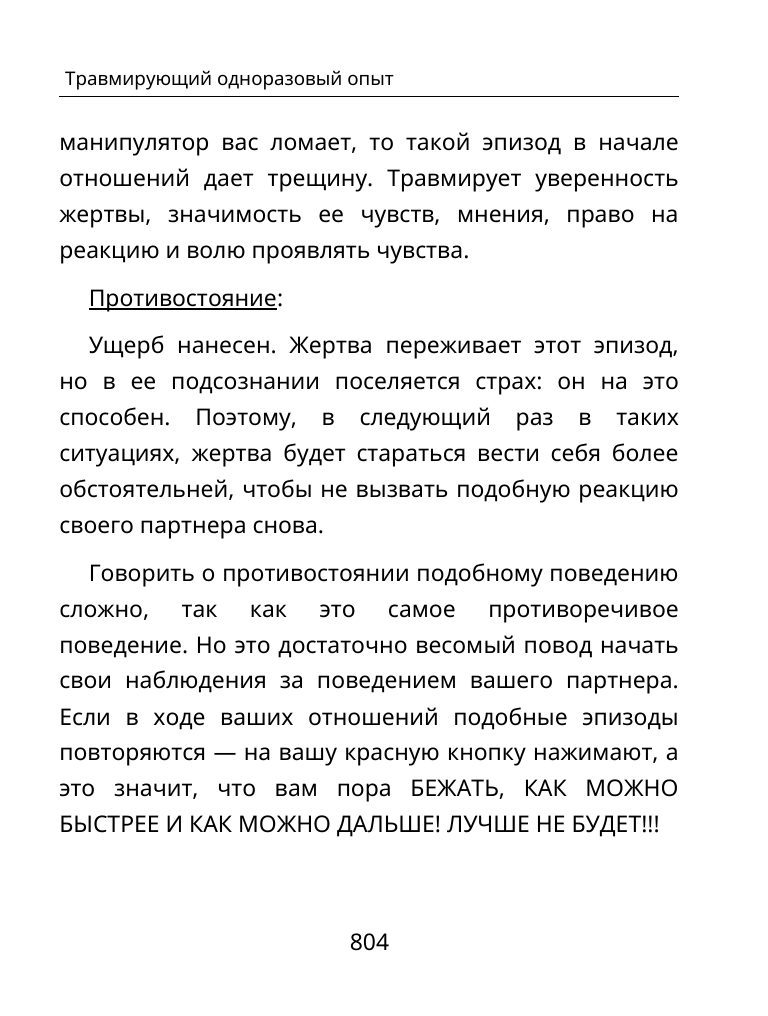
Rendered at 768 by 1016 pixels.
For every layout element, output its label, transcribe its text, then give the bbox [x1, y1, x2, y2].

text манипулятор вас ломает, то такой эпизод в начале отношений дает трещину. Травмирует уверенность жертвы, значимость ее чувств, мнения, право на реакцию и волю проявлять чувства. [59, 126, 679, 265]
text Противостояние: [59, 282, 679, 313]
text Ущерб нанесен. Жертва переживает этот эпизод, но в ее подсознании поселяется страх: он на это способен. Поэтому, в следующий раз в таких ситуациях, жертва будет стараться вести себя более обстоятельней, чтобы не вызвать подобную реакцию своего партнера снова. [59, 329, 679, 540]
text Говорить о противостоянии подобному поведению сложно, так как это самое противоречивое поведение. Но это достаточно весомый повод начать свои наблюдения за поведением вашего партнера. Если в ходе ваших отношений подобные эпизоды повторяются — на вашу красную кнопку нажимают, а это значит, что вам пора БЕЖАТЬ, КАК МОЖНО БЫСТРЕЕ И КАК МОЖНО ДАЛЬШЕ! ЛУЧШЕ НЕ БУДЕТ!!! [59, 557, 679, 839]
